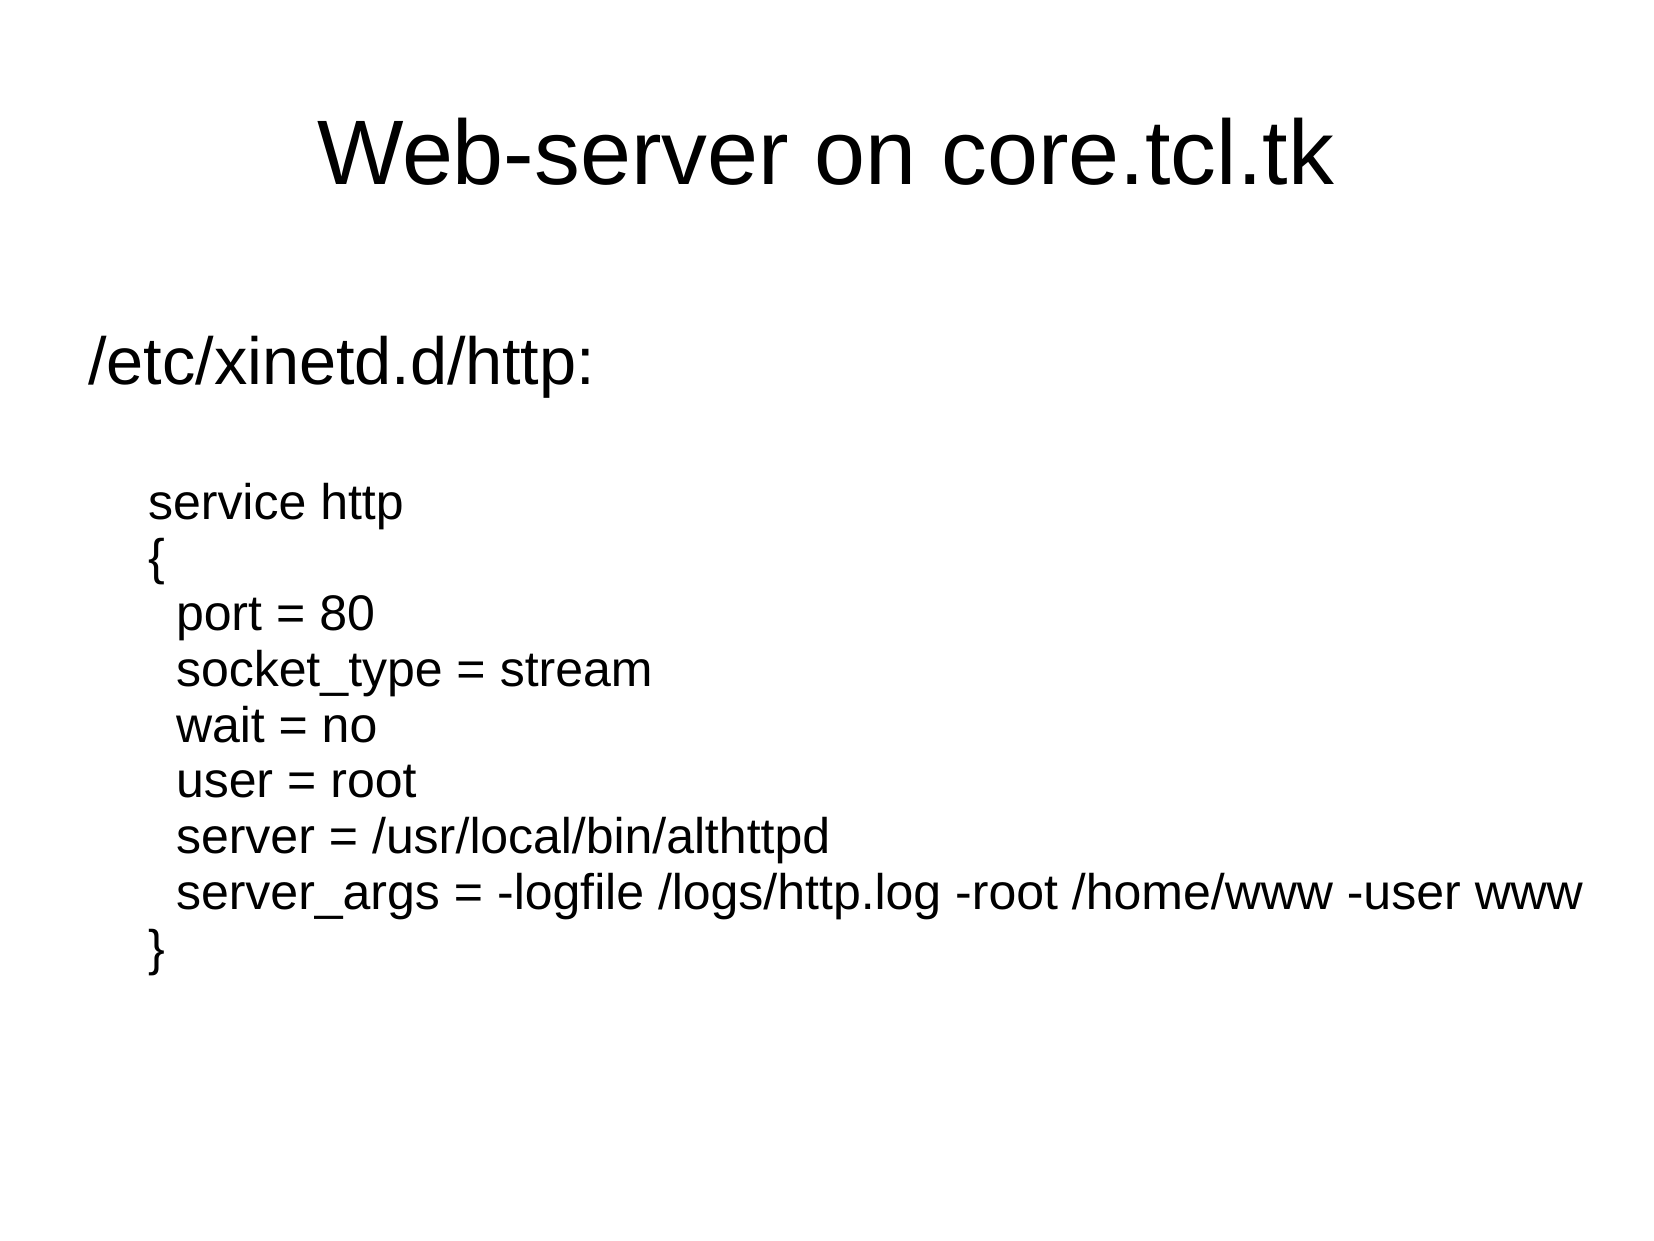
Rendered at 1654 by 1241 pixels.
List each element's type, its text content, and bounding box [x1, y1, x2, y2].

text_box /etc/xinetd.d/http: [73, 317, 613, 407]
title Web-server on core.tcl.tk [82, 49, 1571, 257]
text_box service http { port = 80 socket_type = stream wait = no user = root server = /usr/local/bin/althttpd server_args = -logfile /logs/http.log -root /home/www -user www } [133, 466, 1599, 984]
